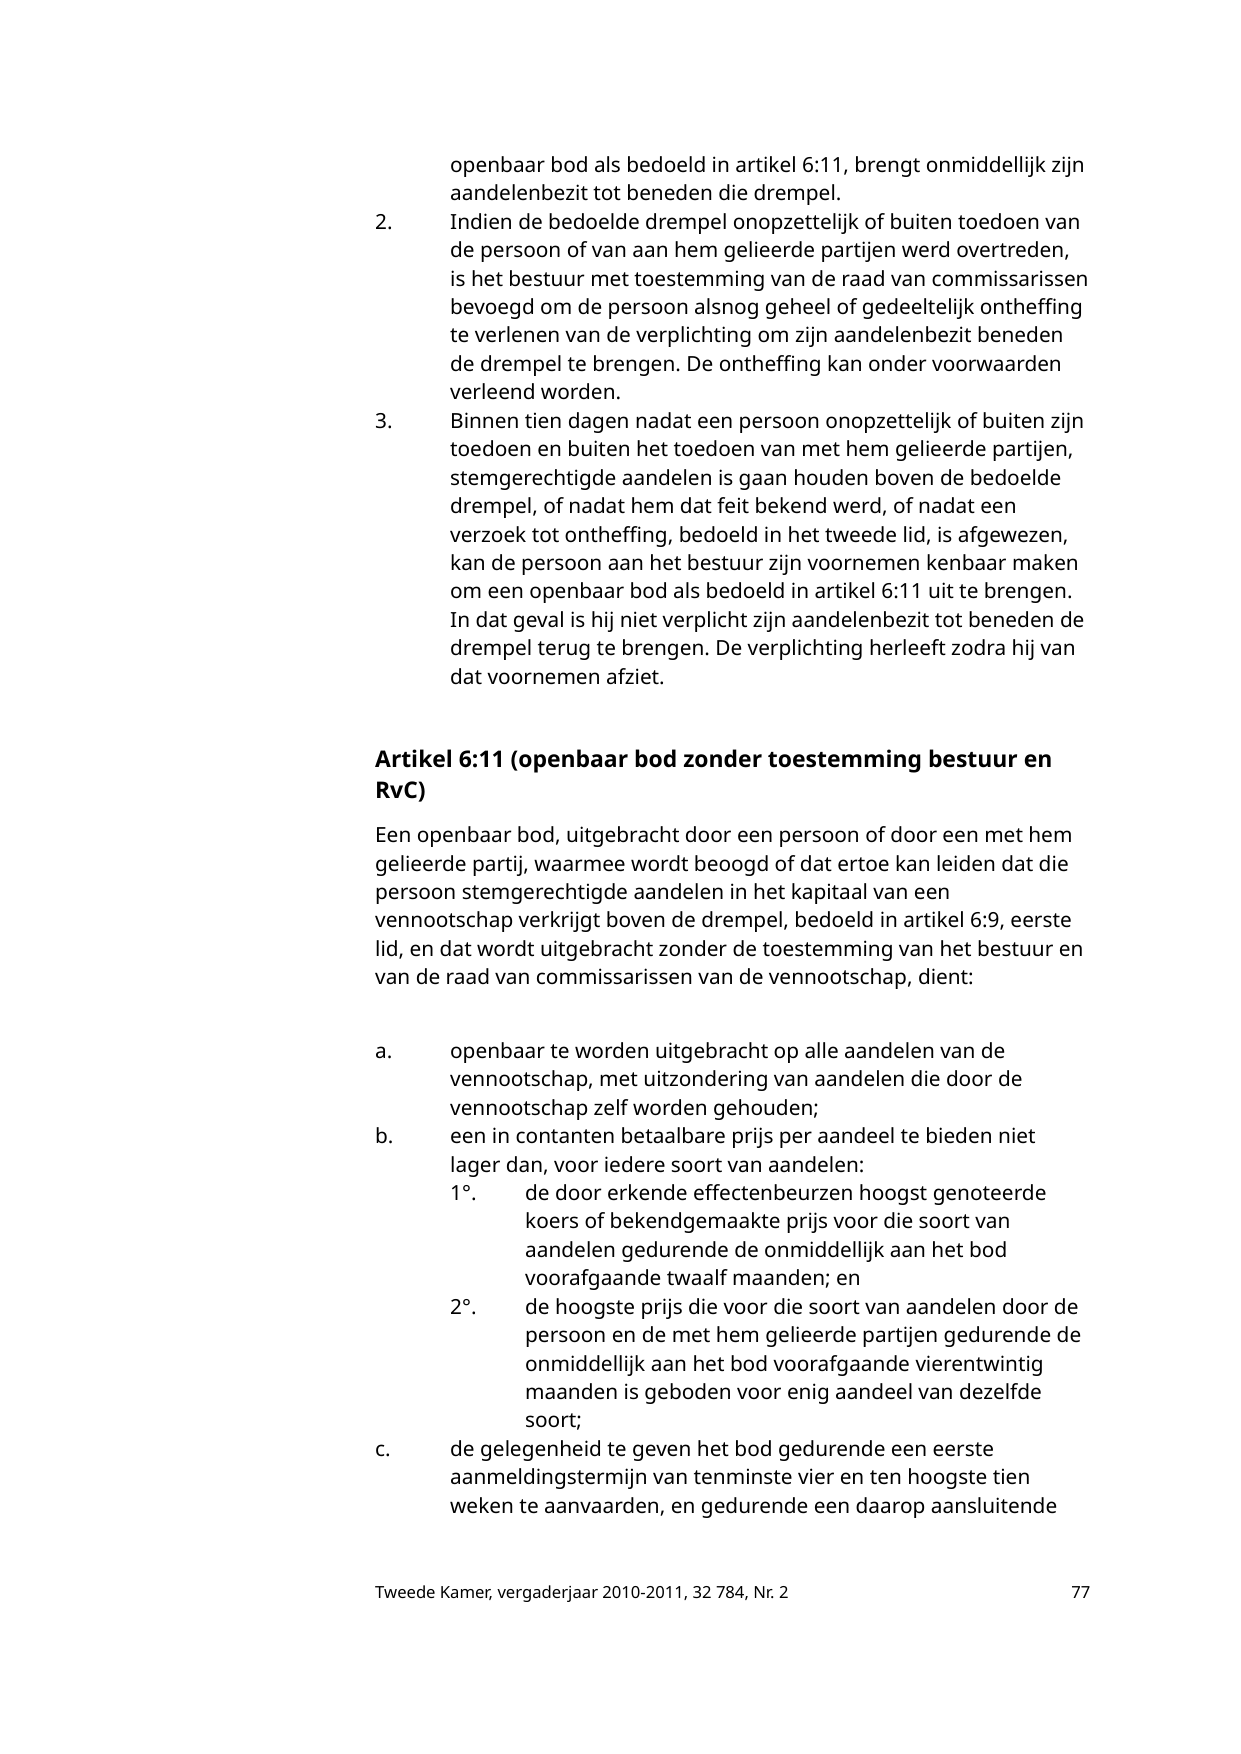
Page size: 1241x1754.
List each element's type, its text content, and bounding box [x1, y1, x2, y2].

list de gelegenheid te geven het bod gedurende een eerste aanmeldingstermijn van tenminste vier en ten hoogste tien weken te aanvaarden, en gedurende een daarop aansluitende [375, 1434, 1090, 1519]
list Binnen tien dagen nadat een persoon onopzettelijk of buiten zijn toedoen en buiten het toedoen van met hem gelieerde partijen, stemgerechtigde aandelen is gaan houden boven de bedoelde drempel, of nadat hem dat feit bekend werd, of nadat een verzoek tot ontheffing, bedoeld in het tweede lid, is afgewezen, kan de persoon aan het bestuur zijn voornemen kenbaar maken om een openbaar bod als bedoeld in artikel 6:11 uit te brengen. In dat geval is hij niet verplicht zijn aandelenbezit tot beneden de drempel terug te brengen. De verplichting herleeft zodra hij van dat voornemen afziet. [375, 406, 1090, 690]
list openbaar bod als bedoeld in artikel 6:11, brengt onmiddellijk zijn aandelenbezit tot beneden die drempel. [375, 150, 1090, 207]
list een in contanten betaalbare prijs per aandeel te bieden niet lager dan, voor iedere soort van aandelen: [375, 1121, 1090, 1178]
subtitle Artikel 6:11 (openbaar bod zonder toestemming bestuur en RvC) [375, 743, 1090, 805]
list Indien de bedoelde drempel onopzettelijk of buiten toedoen van de persoon of van aan hem gelieerde partijen werd overtreden, is het bestuur met toestemming van de raad van commissarissen bevoegd om de persoon alsnog geheel of gedeeltelijk ontheffing te verlenen van de verplichting om zijn aandelenbezit beneden de drempel te brengen. De ontheffing kan onder voorwaarden verleend worden. [375, 207, 1090, 406]
list openbaar te worden uitgebracht op alle aandelen van de vennootschap, met uitzondering van aandelen die door de vennootschap zelf worden gehouden; [375, 1036, 1090, 1121]
text Een openbaar bod, uitgebracht door een persoon of door een met hem gelieerde partij, waarmee wordt beoogd of dat ertoe kan leiden dat die persoon stemgerechtigde aandelen in het kapitaal van een vennootschap verkrijgt boven de drempel, bedoeld in artikel 6:9, eerste lid, en dat wordt uitgebracht zonder de toestemming van het bestuur en van de raad van commissarissen van de vennootschap, dient: [375, 820, 1090, 991]
list de door erkende effectenbeurzen hoogst genoteerde koers of bekendgemaakte prijs voor die soort van aandelen gedurende de onmiddellijk aan het bod voorafgaande twaalf maanden; en [450, 1178, 1090, 1292]
list de hoogste prijs die voor die soort van aandelen door de persoon en de met hem gelieerde partijen gedurende de onmiddellijk aan het bod voorafgaande vierentwintig maanden is geboden voor enig aandeel van dezelfde soort; [450, 1292, 1090, 1434]
